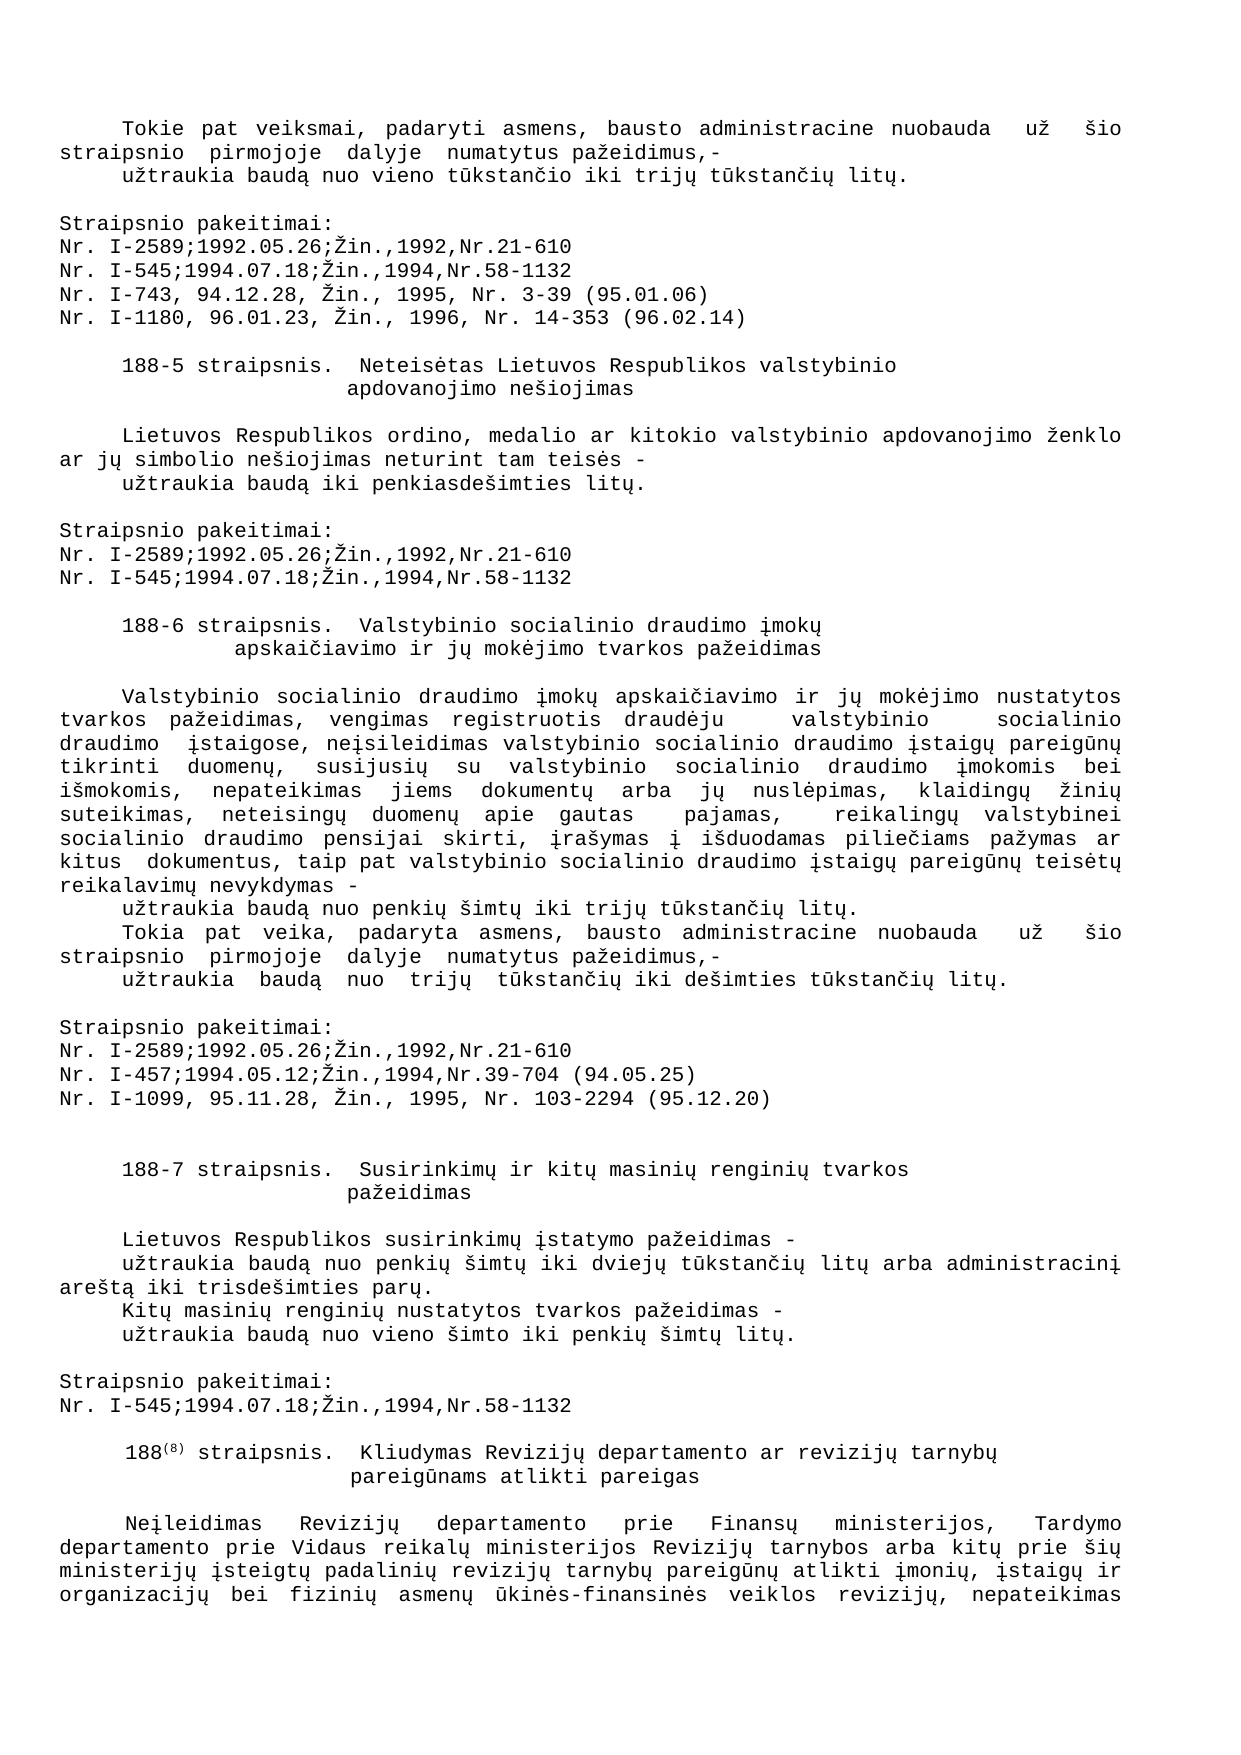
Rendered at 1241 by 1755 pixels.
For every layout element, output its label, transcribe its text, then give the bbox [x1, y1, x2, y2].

text užtraukia baudą nuo penkių šimtų iki trijų tūkstančių litų. [59, 898, 1122, 922]
text Neįleidimas Revizijų departamento prie Finansų ministerijos, Tardymo departamento prie Vidaus reikalų ministerijos Revizijų tarnybos arba kitų prie šių ministerijų įsteigtų padalinių revizijų tarnybų pareigūnų atlikti įmonių, įstaigų ir organizacijų bei fizinių asmenų ūkinės-finansinės veiklos revizijų, nepateikimas [59, 1513, 1122, 1608]
text Straipsnio pakeitimai: [59, 213, 1122, 236]
text Valstybinio socialinio draudimo įmokų apskaičiavimo ir jų mokėjimo nustatytos tvarkos pažeidimas, vengimas registruotis draudėju valstybinio socialinio draudimo įstaigose, neįsileidimas valstybinio socialinio draudimo įstaigų pareigūnų tikrinti duomenų, susijusių su valstybinio socialinio draudimo įmokomis bei išmokomis, nepateikimas jiems dokumentų arba jų nuslėpimas, klaidingų žinių suteikimas, neteisingų duomenų apie gautas pajamas, reikalingų valstybinei socialinio draudimo pensijai skirti, įrašymas į išduodamas piliečiams pažymas ar kitus dokumentus, taip pat valstybinio socialinio draudimo įstaigų pareigūnų teisėtų reikalavimų nevykdymas - [59, 686, 1122, 898]
text užtraukia baudą nuo vieno tūkstančio iki trijų tūkstančių litų. [59, 165, 1122, 189]
text Straipsnio pakeitimai: [59, 1017, 1122, 1040]
text užtraukia baudą nuo trijų tūkstančių iki dešimties tūkstančių litų. [59, 969, 1122, 993]
text Nr. I-457;1994.05.12;Žin.,1994,Nr.39-704 (94.05.25) [59, 1064, 1122, 1088]
text užtraukia baudą nuo penkių šimtų iki dviejų tūkstančių litų arba administracinį areštą iki trisdešimties parų. [59, 1253, 1122, 1300]
text Nr. I-545;1994.07.18;Žin.,1994,Nr.58-1132 [59, 260, 1122, 284]
text 188(8) straipsnis. Kliudymas Revizijų departamento ar revizijų tarnybų [59, 1442, 1122, 1466]
text 188-6 straipsnis. Valstybinio socialinio draudimo įmokų [59, 615, 1122, 638]
text apskaičiavimo ir jų mokėjimo tvarkos pažeidimas [59, 638, 1122, 662]
text apdovanojimo nešiojimas [59, 378, 1122, 402]
text Straipsnio pakeitimai: [59, 520, 1122, 544]
text Tokie pat veiksmai, padaryti asmens, bausto administracine nuobauda už šio straipsnio pirmojoje dalyje numatytus pažeidimus,- [59, 118, 1122, 165]
text Tokia pat veika, padaryta asmens, bausto administracine nuobauda už šio straipsnio pirmojoje dalyje numatytus pažeidimus,- [59, 922, 1122, 969]
text užtraukia baudą nuo vieno šimto iki penkių šimtų litų. [59, 1324, 1122, 1348]
text pažeidimas [59, 1182, 1122, 1206]
text Nr. I-2589;1992.05.26;Žin.,1992,Nr.21-610 [59, 544, 1122, 567]
text 188-5 straipsnis. Neteisėtas Lietuvos Respublikos valstybinio [59, 354, 1122, 378]
text Straipsnio pakeitimai: [59, 1371, 1122, 1395]
text Nr. I-545;1994.07.18;Žin.,1994,Nr.58-1132 [59, 1395, 1122, 1419]
text pareigūnams atlikti pareigas [59, 1466, 1122, 1489]
text Nr. I-1099, 95.11.28, Žin., 1995, Nr. 103-2294 (95.12.20) [59, 1088, 1122, 1111]
text Nr. I-2589;1992.05.26;Žin.,1992,Nr.21-610 [59, 1040, 1122, 1064]
text Nr. I-1180, 96.01.23, Žin., 1996, Nr. 14-353 (96.02.14) [59, 307, 1122, 331]
text 188-7 straipsnis. Susirinkimų ir kitų masinių renginių tvarkos [59, 1158, 1122, 1182]
text užtraukia baudą iki penkiasdešimties litų. [59, 473, 1122, 496]
text Nr. I-2589;1992.05.26;Žin.,1992,Nr.21-610 [59, 236, 1122, 260]
text Lietuvos Respublikos ordino, medalio ar kitokio valstybinio apdovanojimo ženklo ar jų simbolio nešiojimas neturint tam teisės - [59, 426, 1122, 473]
text Nr. I-743, 94.12.28, Žin., 1995, Nr. 3-39 (95.01.06) [59, 284, 1122, 307]
text Lietuvos Respublikos susirinkimų įstatymo pažeidimas - [59, 1229, 1122, 1253]
text Nr. I-545;1994.07.18;Žin.,1994,Nr.58-1132 [59, 567, 1122, 591]
text Kitų masinių renginių nustatytos tvarkos pažeidimas - [59, 1300, 1122, 1324]
